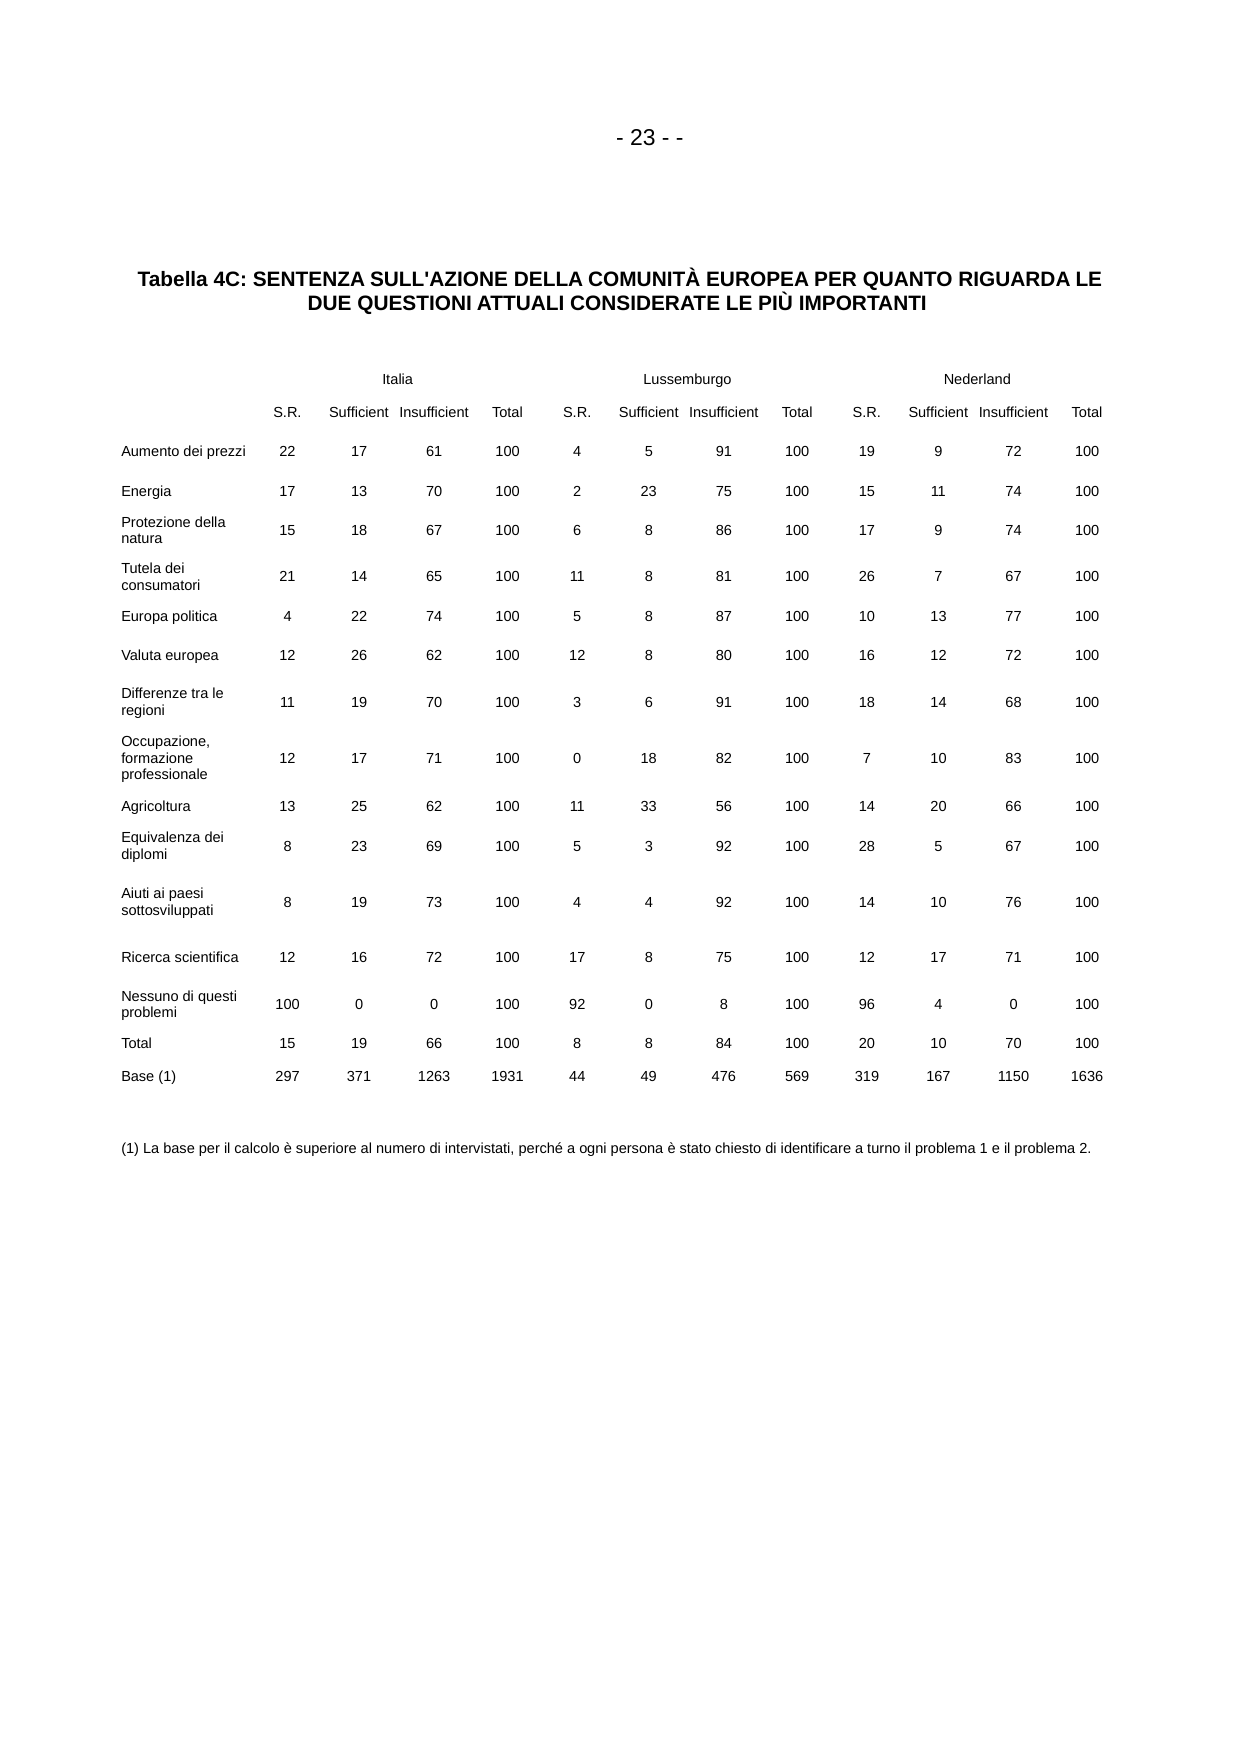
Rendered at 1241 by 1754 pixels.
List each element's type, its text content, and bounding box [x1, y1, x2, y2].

table_cell [322, 331, 396, 363]
table_cell 5 [542, 600, 612, 632]
table_cell 2 [542, 475, 612, 507]
table_cell 92 [542, 981, 612, 1027]
table_cell 13 [253, 790, 322, 823]
table_cell 72 [396, 934, 472, 981]
table_cell 3 [542, 679, 612, 725]
table_cell 100 [253, 981, 322, 1027]
table_cell 19 [832, 428, 901, 474]
table_cell 8 [612, 1027, 685, 1060]
table_cell 1263 [396, 1060, 472, 1092]
table_cell 14 [901, 679, 975, 725]
table_cell 100 [762, 725, 832, 790]
table_cell 100 [762, 869, 832, 934]
table_cell 26 [322, 632, 396, 679]
table_cell 18 [322, 507, 396, 553]
table_cell 11 [542, 553, 612, 600]
table_cell 70 [396, 679, 472, 725]
table_cell 8 [612, 507, 685, 553]
table_cell 100 [762, 428, 832, 474]
table_cell 13 [901, 600, 975, 632]
table_cell 17 [322, 725, 396, 790]
table_cell 23 [322, 823, 396, 869]
table_cell Equivalenza dei diplomi [118, 823, 253, 869]
table_cell 8 [612, 600, 685, 632]
table_cell 12 [253, 632, 322, 679]
table_cell 100 [1052, 869, 1122, 934]
table_cell 100 [472, 790, 542, 823]
table_cell 12 [542, 632, 612, 679]
table_cell 20 [832, 1027, 901, 1060]
table_cell 12 [253, 725, 322, 790]
table_cell 74 [396, 600, 472, 632]
table_cell 4 [253, 600, 322, 632]
table_cell 6 [612, 679, 685, 725]
table_cell [472, 331, 542, 363]
table_cell 0 [322, 981, 396, 1027]
table_cell 100 [1052, 600, 1122, 632]
table_cell [832, 331, 901, 363]
table_cell 8 [612, 934, 685, 981]
table_cell 7 [901, 553, 975, 600]
table_cell 100 [1052, 553, 1122, 600]
table_cell [762, 1092, 832, 1124]
table_cell 17 [832, 507, 901, 553]
table_cell [118, 363, 253, 396]
table_cell [542, 331, 612, 363]
table_cell 3 [612, 823, 685, 869]
table_cell 18 [832, 679, 901, 725]
table_cell 16 [832, 632, 901, 679]
table_cell 56 [685, 790, 762, 823]
table_cell Europa politica [118, 600, 253, 632]
table_cell [118, 396, 253, 428]
table_cell 297 [253, 1060, 322, 1092]
table_cell 69 [396, 823, 472, 869]
table_cell 8 [612, 553, 685, 600]
table_cell [1052, 331, 1122, 363]
table_cell 4 [612, 869, 685, 934]
table_cell 66 [975, 790, 1052, 823]
table_cell [396, 1092, 472, 1124]
table_cell 476 [685, 1060, 762, 1092]
table_cell 1636 [1052, 1060, 1122, 1092]
table_cell Total [472, 396, 542, 428]
table_cell 19 [322, 679, 396, 725]
table_cell 100 [1052, 981, 1122, 1027]
table_cell 71 [975, 934, 1052, 981]
table_cell 5 [612, 428, 685, 474]
table_cell Italia [253, 363, 542, 396]
table_cell [118, 331, 253, 363]
table_cell 66 [396, 1027, 472, 1060]
table_cell 100 [1052, 1027, 1122, 1060]
table_cell S.R. [253, 396, 322, 428]
table_cell 62 [396, 790, 472, 823]
table_cell 100 [762, 632, 832, 679]
table_cell 100 [1052, 790, 1122, 823]
table_cell 100 [472, 934, 542, 981]
table_cell 0 [612, 981, 685, 1027]
table_cell 75 [685, 475, 762, 507]
table_cell [975, 1092, 1052, 1124]
table_cell Total [118, 1027, 253, 1060]
table_cell [1052, 1092, 1122, 1124]
table_cell 15 [253, 507, 322, 553]
table_cell 100 [1052, 934, 1122, 981]
table_cell Total [1052, 396, 1122, 428]
table_cell 10 [901, 725, 975, 790]
table_header Tabella 4C: SENTENZA SULL'AZIONE DELLA COMUNITÀ EUROPEA PER QUANTO RIGUARDA LE DUE QUESTIONI ATTUALI CONSIDERATE LE PIÙ IMPORTANTI [118, 252, 1122, 331]
table_cell 8 [253, 869, 322, 934]
table_cell Differenze tra le regioni [118, 679, 253, 725]
table_cell 19 [322, 1027, 396, 1060]
table_cell 77 [975, 600, 1052, 632]
table_cell 100 [762, 934, 832, 981]
table_cell 100 [472, 553, 542, 600]
table_cell 67 [975, 553, 1052, 600]
table_cell Lussemburgo [542, 363, 832, 396]
table_cell Ricerca scientifica [118, 934, 253, 981]
table_cell 100 [472, 679, 542, 725]
table_cell 100 [1052, 679, 1122, 725]
table_cell [685, 1092, 762, 1124]
table_cell 92 [685, 823, 762, 869]
table_cell 26 [832, 553, 901, 600]
table_cell 71 [396, 725, 472, 790]
table_cell S.R. [832, 396, 901, 428]
table_cell [253, 331, 322, 363]
table_cell 11 [901, 475, 975, 507]
table_cell 73 [396, 869, 472, 934]
table_cell 100 [762, 679, 832, 725]
table_cell 100 [762, 1027, 832, 1060]
table_cell 100 [1052, 725, 1122, 790]
table_cell 100 [472, 475, 542, 507]
table_cell 11 [253, 679, 322, 725]
table_cell 100 [1052, 475, 1122, 507]
table_cell Insufficient [685, 396, 762, 428]
table_cell 319 [832, 1060, 901, 1092]
table_cell 1150 [975, 1060, 1052, 1092]
table_cell 19 [322, 869, 396, 934]
table_cell 72 [975, 428, 1052, 474]
table_cell 10 [901, 1027, 975, 1060]
table_cell 100 [472, 725, 542, 790]
table_cell 100 [1052, 823, 1122, 869]
table_cell 14 [832, 790, 901, 823]
table_cell 17 [901, 934, 975, 981]
table_cell 4 [901, 981, 975, 1027]
table_cell 8 [253, 823, 322, 869]
table_cell [118, 1092, 253, 1124]
table_cell Protezione della natura [118, 507, 253, 553]
table_cell 10 [901, 869, 975, 934]
table_cell 100 [472, 507, 542, 553]
table_cell [762, 331, 832, 363]
table_cell 23 [612, 475, 685, 507]
table_cell 17 [542, 934, 612, 981]
table_cell [322, 1092, 396, 1124]
table_cell 14 [832, 869, 901, 934]
table_cell 569 [762, 1060, 832, 1092]
table_cell 100 [472, 428, 542, 474]
table_cell Nessuno di questi problemi [118, 981, 253, 1027]
table_cell 8 [612, 632, 685, 679]
table_cell 61 [396, 428, 472, 474]
table_cell 28 [832, 823, 901, 869]
table_cell 100 [762, 790, 832, 823]
table_cell S.R. [542, 396, 612, 428]
table_cell 15 [253, 1027, 322, 1060]
table_cell 17 [322, 428, 396, 474]
table_cell 9 [901, 428, 975, 474]
table_cell 21 [253, 553, 322, 600]
table_cell 1931 [472, 1060, 542, 1092]
table_cell 96 [832, 981, 901, 1027]
table_cell [901, 1092, 975, 1124]
table_cell 0 [542, 725, 612, 790]
table_cell 371 [322, 1060, 396, 1092]
table_cell 100 [472, 823, 542, 869]
table_cell (1) La base per il calcolo è superiore al numero di intervistati, perché a ogni persona è stato chiesto di identificare a turno il problema 1 e il problema 2. [118, 1125, 1122, 1171]
table_cell Base (1) [118, 1060, 253, 1092]
table_cell 167 [901, 1060, 975, 1092]
table_cell 14 [322, 553, 396, 600]
table_cell Total [762, 396, 832, 428]
table_cell 87 [685, 600, 762, 632]
table_cell 9 [901, 507, 975, 553]
table_cell 4 [542, 869, 612, 934]
table_cell 22 [253, 428, 322, 474]
table_cell Occupazione, formazione professionale [118, 725, 253, 790]
table_cell 80 [685, 632, 762, 679]
table_cell 100 [472, 869, 542, 934]
table_cell 100 [472, 1027, 542, 1060]
table_cell 91 [685, 428, 762, 474]
table_cell 100 [1052, 507, 1122, 553]
table_cell [685, 331, 762, 363]
table_cell 76 [975, 869, 1052, 934]
table_cell 70 [975, 1027, 1052, 1060]
table_cell Aumento dei prezzi [118, 428, 253, 474]
table_cell 100 [472, 600, 542, 632]
table_cell 75 [685, 934, 762, 981]
table_cell 0 [975, 981, 1052, 1027]
table_cell 100 [1052, 428, 1122, 474]
table_cell [396, 331, 472, 363]
table_cell Sufficient [901, 396, 975, 428]
table_cell 44 [542, 1060, 612, 1092]
table_cell 81 [685, 553, 762, 600]
table_cell 84 [685, 1027, 762, 1060]
table_cell 100 [762, 823, 832, 869]
table_cell [253, 1092, 322, 1124]
table_cell 17 [253, 475, 322, 507]
table_cell Sufficient [612, 396, 685, 428]
table_cell 11 [542, 790, 612, 823]
table_cell [542, 1092, 612, 1124]
table_cell 74 [975, 475, 1052, 507]
table_cell 100 [472, 981, 542, 1027]
table_cell 67 [396, 507, 472, 553]
table_cell 68 [975, 679, 1052, 725]
table_cell 5 [542, 823, 612, 869]
table_cell 16 [322, 934, 396, 981]
table_cell 33 [612, 790, 685, 823]
table_cell 100 [472, 632, 542, 679]
table_cell 7 [832, 725, 901, 790]
table_cell 15 [832, 475, 901, 507]
table_cell 10 [832, 600, 901, 632]
table_cell [612, 1092, 685, 1124]
table_cell 8 [685, 981, 762, 1027]
table_cell 65 [396, 553, 472, 600]
table_cell 91 [685, 679, 762, 725]
table_cell 22 [322, 600, 396, 632]
table_cell 100 [762, 981, 832, 1027]
table_cell 67 [975, 823, 1052, 869]
table_cell 12 [253, 934, 322, 981]
table_cell [832, 1092, 901, 1124]
table_cell 20 [901, 790, 975, 823]
table_cell Nederland [832, 363, 1122, 396]
table_cell 70 [396, 475, 472, 507]
table_cell 4 [542, 428, 612, 474]
table_cell 92 [685, 869, 762, 934]
table_cell 8 [542, 1027, 612, 1060]
table_cell 13 [322, 475, 396, 507]
table_cell 100 [1052, 632, 1122, 679]
table_cell 62 [396, 632, 472, 679]
table_cell 25 [322, 790, 396, 823]
table_cell 12 [832, 934, 901, 981]
table_cell Agricoltura [118, 790, 253, 823]
table_cell 18 [612, 725, 685, 790]
table_cell Valuta europea [118, 632, 253, 679]
table_cell 72 [975, 632, 1052, 679]
table_cell 5 [901, 823, 975, 869]
table_cell Insufficient [975, 396, 1052, 428]
table_cell 0 [396, 981, 472, 1027]
table_cell 100 [762, 507, 832, 553]
table_cell [975, 331, 1052, 363]
table_cell Tutela dei consumatori [118, 553, 253, 600]
table_cell 86 [685, 507, 762, 553]
table_cell Insufficient [396, 396, 472, 428]
table_cell 100 [762, 600, 832, 632]
table_cell [901, 331, 975, 363]
table_cell [612, 331, 685, 363]
table_cell Sufficient [322, 396, 396, 428]
table_cell 74 [975, 507, 1052, 553]
table_cell 12 [901, 632, 975, 679]
table_cell 6 [542, 507, 612, 553]
table_cell 82 [685, 725, 762, 790]
table_cell 83 [975, 725, 1052, 790]
table_cell Aiuti ai paesi sottosviluppati [118, 869, 253, 934]
table_cell 100 [762, 475, 832, 507]
table_cell 49 [612, 1060, 685, 1092]
table_cell Energia [118, 475, 253, 507]
table_cell 100 [762, 553, 832, 600]
table_cell [472, 1092, 542, 1124]
